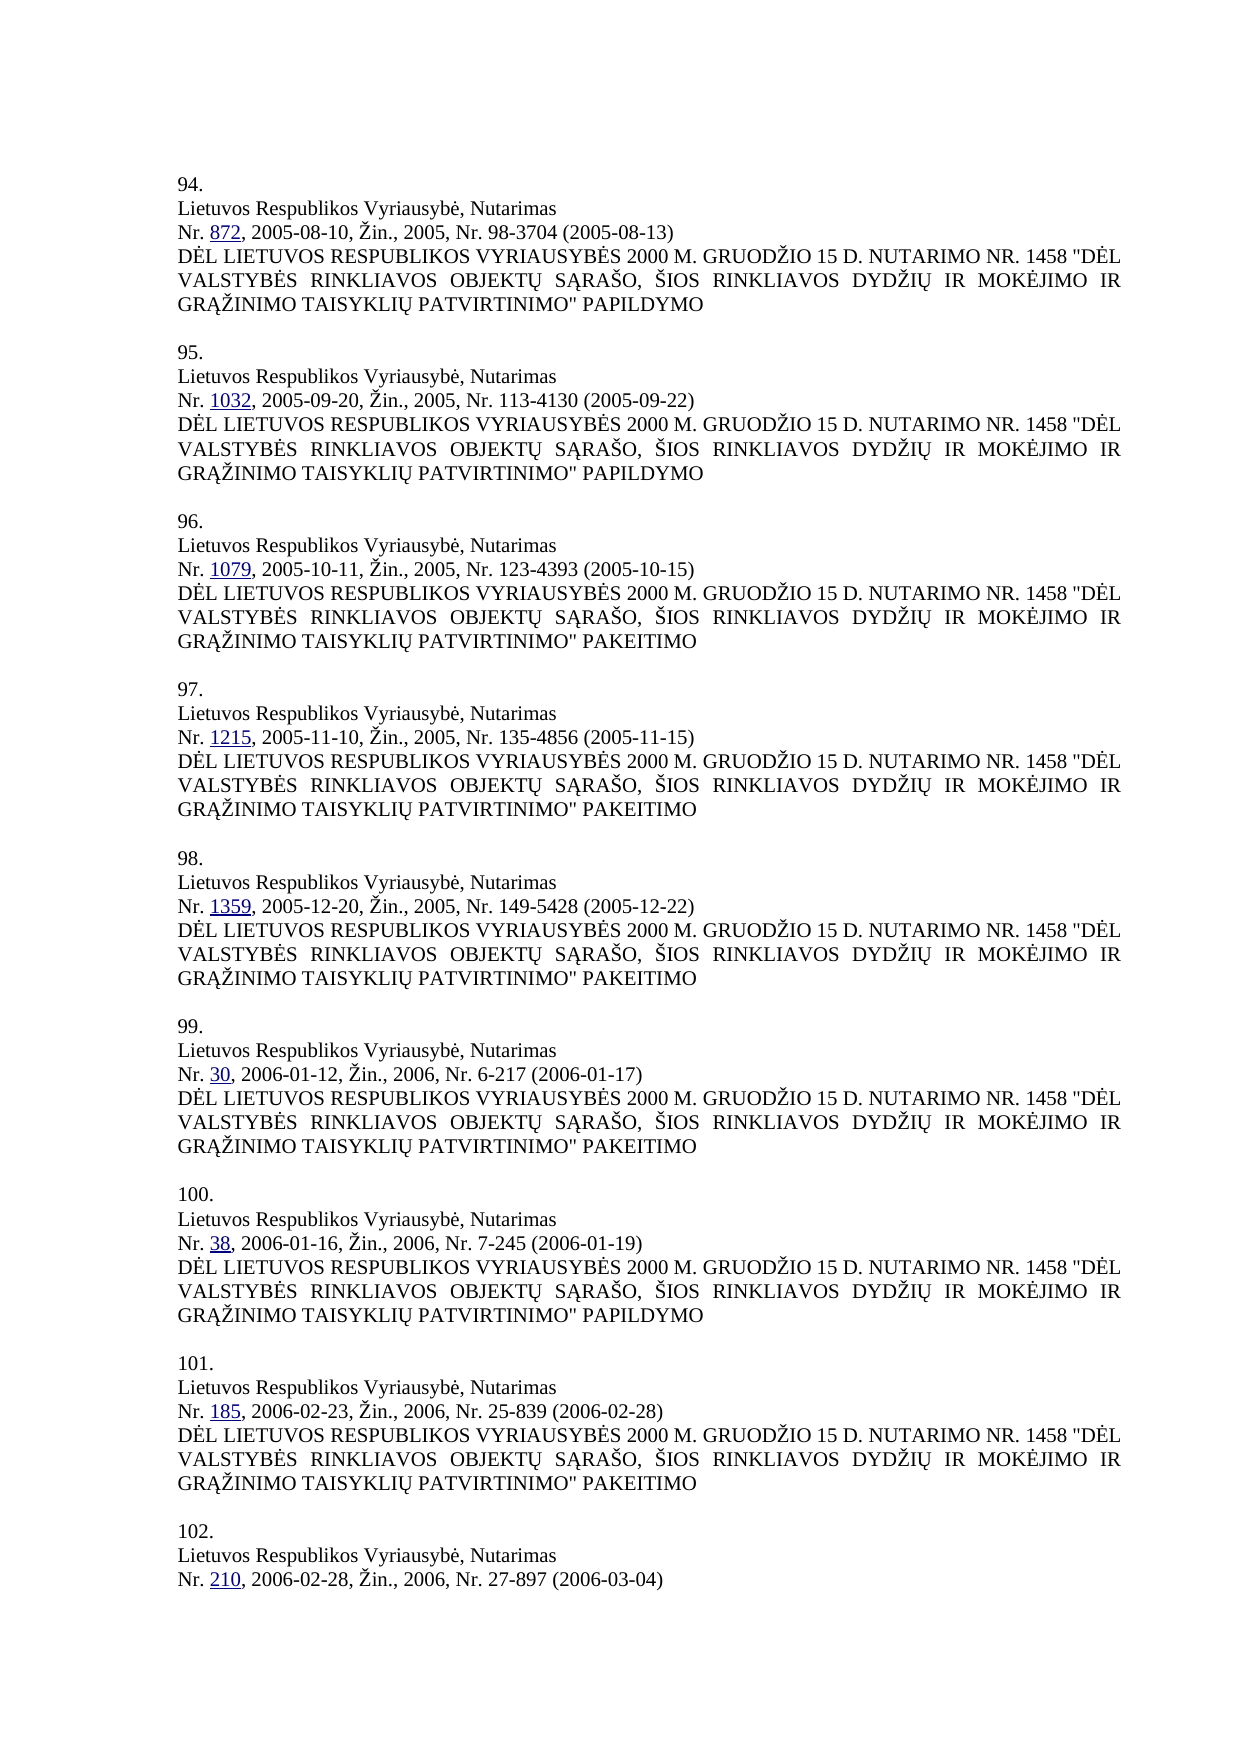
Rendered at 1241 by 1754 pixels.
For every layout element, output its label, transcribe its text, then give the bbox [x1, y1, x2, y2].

text 94. [177, 172, 1122, 196]
text Lietuvos Respublikos Vyriausybė, Nutarimas [177, 364, 1122, 388]
text 95. [177, 340, 1122, 364]
text Lietuvos Respublikos Vyriausybė, Nutarimas [177, 701, 1122, 725]
text 96. [177, 509, 1122, 533]
text 102. [177, 1519, 1122, 1543]
text Lietuvos Respublikos Vyriausybė, Nutarimas [177, 1206, 1122, 1231]
text DĖL LIETUVOS RESPUBLIKOS VYRIAUSYBĖS 2000 M. GRUODŽIO 15 D. NUTARIMO NR. 1458 "DĖL VALSTYBĖS RINKLIAVOS OBJEKTŲ SĄRAŠO, ŠIOS RINKLIAVOS DYDŽIŲ IR MOKĖJIMO IR GRĄŽINIMO TAISYKLIŲ PATVIRTINIMO" PAKEITIMO [177, 1423, 1122, 1495]
text Nr. 30, 2006-01-12, Žin., 2006, Nr. 6-217 (2006-01-17) [177, 1062, 1122, 1086]
text DĖL LIETUVOS RESPUBLIKOS VYRIAUSYBĖS 2000 M. GRUODŽIO 15 D. NUTARIMO NR. 1458 "DĖL VALSTYBĖS RINKLIAVOS OBJEKTŲ SĄRAŠO, ŠIOS RINKLIAVOS DYDŽIŲ IR MOKĖJIMO IR GRĄŽINIMO TAISYKLIŲ PATVIRTINIMO" PAKEITIMO [177, 1086, 1122, 1158]
text Nr. 185, 2006-02-23, Žin., 2006, Nr. 25-839 (2006-02-28) [177, 1399, 1122, 1423]
text Nr. 1032, 2005-09-20, Žin., 2005, Nr. 113-4130 (2005-09-22) [177, 388, 1122, 412]
text Nr. 1079, 2005-10-11, Žin., 2005, Nr. 123-4393 (2005-10-15) [177, 557, 1122, 581]
text Nr. 872, 2005-08-10, Žin., 2005, Nr. 98-3704 (2005-08-13) [177, 220, 1122, 244]
text Nr. 1359, 2005-12-20, Žin., 2005, Nr. 149-5428 (2005-12-22) [177, 894, 1122, 918]
text Lietuvos Respublikos Vyriausybė, Nutarimas [177, 1543, 1122, 1567]
text Lietuvos Respublikos Vyriausybė, Nutarimas [177, 1038, 1122, 1062]
text Lietuvos Respublikos Vyriausybė, Nutarimas [177, 1375, 1122, 1399]
text 99. [177, 1014, 1122, 1038]
text 97. [177, 677, 1122, 701]
text Lietuvos Respublikos Vyriausybė, Nutarimas [177, 196, 1122, 220]
text DĖL LIETUVOS RESPUBLIKOS VYRIAUSYBĖS 2000 M. GRUODŽIO 15 D. NUTARIMO NR. 1458 "DĖL VALSTYBĖS RINKLIAVOS OBJEKTŲ SĄRAŠO, ŠIOS RINKLIAVOS DYDŽIŲ IR MOKĖJIMO IR GRĄŽINIMO TAISYKLIŲ PATVIRTINIMO" PAPILDYMO [177, 1254, 1122, 1327]
text DĖL LIETUVOS RESPUBLIKOS VYRIAUSYBĖS 2000 M. GRUODŽIO 15 D. NUTARIMO NR. 1458 "DĖL VALSTYBĖS RINKLIAVOS OBJEKTŲ SĄRAŠO, ŠIOS RINKLIAVOS DYDŽIŲ IR MOKĖJIMO IR GRĄŽINIMO TAISYKLIŲ PATVIRTINIMO" PAKEITIMO [177, 581, 1122, 653]
text Nr. 210, 2006-02-28, Žin., 2006, Nr. 27-897 (2006-03-04) [177, 1567, 1122, 1591]
text DĖL LIETUVOS RESPUBLIKOS VYRIAUSYBĖS 2000 M. GRUODŽIO 15 D. NUTARIMO NR. 1458 "DĖL VALSTYBĖS RINKLIAVOS OBJEKTŲ SĄRAŠO, ŠIOS RINKLIAVOS DYDŽIŲ IR MOKĖJIMO IR GRĄŽINIMO TAISYKLIŲ PATVIRTINIMO" PAKEITIMO [177, 918, 1122, 990]
text Lietuvos Respublikos Vyriausybė, Nutarimas [177, 869, 1122, 894]
text Nr. 38, 2006-01-16, Žin., 2006, Nr. 7-245 (2006-01-19) [177, 1231, 1122, 1254]
text 100. [177, 1182, 1122, 1206]
text DĖL LIETUVOS RESPUBLIKOS VYRIAUSYBĖS 2000 M. GRUODŽIO 15 D. NUTARIMO NR. 1458 "DĖL VALSTYBĖS RINKLIAVOS OBJEKTŲ SĄRAŠO, ŠIOS RINKLIAVOS DYDŽIŲ IR MOKĖJIMO IR GRĄŽINIMO TAISYKLIŲ PATVIRTINIMO" PAPILDYMO [177, 412, 1122, 484]
text Lietuvos Respublikos Vyriausybė, Nutarimas [177, 533, 1122, 557]
text DĖL LIETUVOS RESPUBLIKOS VYRIAUSYBĖS 2000 M. GRUODŽIO 15 D. NUTARIMO NR. 1458 "DĖL VALSTYBĖS RINKLIAVOS OBJEKTŲ SĄRAŠO, ŠIOS RINKLIAVOS DYDŽIŲ IR MOKĖJIMO IR GRĄŽINIMO TAISYKLIŲ PATVIRTINIMO" PAKEITIMO [177, 749, 1122, 821]
text 101. [177, 1351, 1122, 1375]
text DĖL LIETUVOS RESPUBLIKOS VYRIAUSYBĖS 2000 M. GRUODŽIO 15 D. NUTARIMO NR. 1458 "DĖL VALSTYBĖS RINKLIAVOS OBJEKTŲ SĄRAŠO, ŠIOS RINKLIAVOS DYDŽIŲ IR MOKĖJIMO IR GRĄŽINIMO TAISYKLIŲ PATVIRTINIMO" PAPILDYMO [177, 244, 1122, 316]
text 98. [177, 846, 1122, 869]
text Nr. 1215, 2005-11-10, Žin., 2005, Nr. 135-4856 (2005-11-15) [177, 725, 1122, 749]
